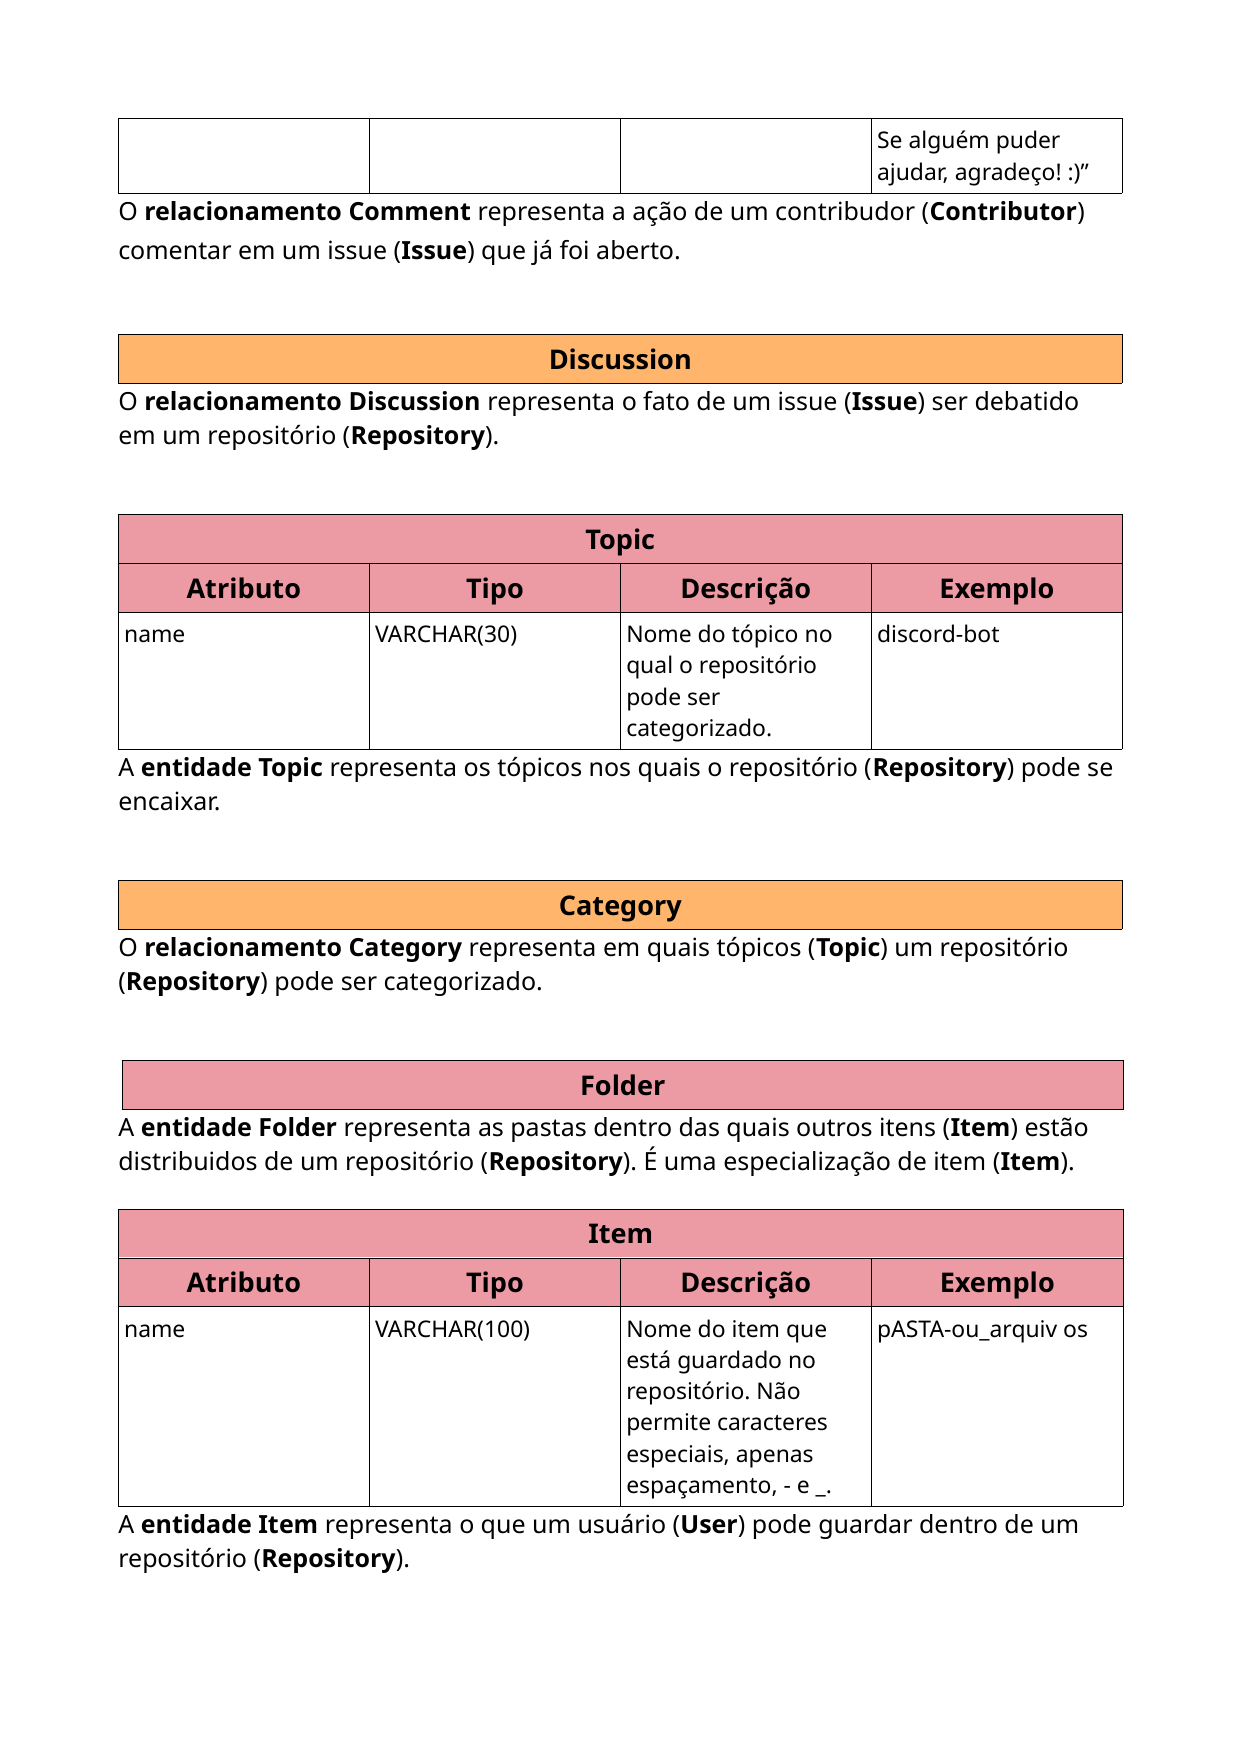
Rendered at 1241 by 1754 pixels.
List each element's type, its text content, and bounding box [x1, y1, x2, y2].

table_cell [119, 119, 369, 193]
text O relacionamento Category representa em quais tópicos (Topic) um repositório (Repository) pode ser categorizado. [118, 930, 1122, 997]
table_cell [370, 119, 620, 193]
table_header Category [119, 881, 1122, 929]
table_cell VARCHAR(100) [370, 1307, 620, 1506]
table_cell Exemplo [872, 564, 1122, 612]
table_cell name [119, 613, 369, 749]
table_header Item [119, 1210, 1123, 1257]
text O relacionamento Comment representa a ação de um contribudor (Contributor) comentar em um issue (Issue) que já foi aberto. [118, 194, 1122, 266]
table_cell Exemplo [872, 1259, 1123, 1306]
table_cell Tipo [370, 1259, 620, 1306]
table_cell Tipo [370, 564, 620, 612]
table_header Discussion [119, 335, 1122, 383]
table_header Folder [123, 1061, 1123, 1109]
table_cell [621, 119, 871, 193]
text A entidade Folder representa as pastas dentro das quais outros itens (Item) estão distribuidos de um repositório (Repository). É uma especialização de item (Item). [118, 1109, 1122, 1177]
table_cell name [119, 1307, 369, 1506]
table_cell Descrição [621, 564, 871, 612]
table_cell Se alguém puder ajudar, agradeço! :)” [872, 119, 1122, 193]
table_header Topic [119, 515, 1122, 563]
table_cell pASTA-ou_arquiv os [872, 1307, 1123, 1506]
text A entidade Item representa o que um usuário (User) pode guardar dentro de um repositório (Repository). [118, 1507, 1122, 1574]
text O relacionamento Discussion representa o fato de um issue (Issue) ser debatido em um repositório (Repository). [118, 384, 1122, 451]
table_cell Nome do tópico no qual o repositório pode ser categorizado. [621, 613, 871, 749]
table_cell Nome do item que está guardado no repositório. Não permite caracteres especiais, apenas espaçamento, - e _. [621, 1307, 871, 1506]
table_cell Descrição [621, 1259, 871, 1306]
table_cell VARCHAR(30) [370, 613, 620, 749]
text A entidade Topic representa os tópicos nos quais o repositório (Repository) pode se encaixar. [118, 750, 1122, 817]
table_cell discord-bot [872, 613, 1122, 749]
table_cell Atributo [119, 564, 369, 612]
table_cell Atributo [119, 1259, 369, 1306]
